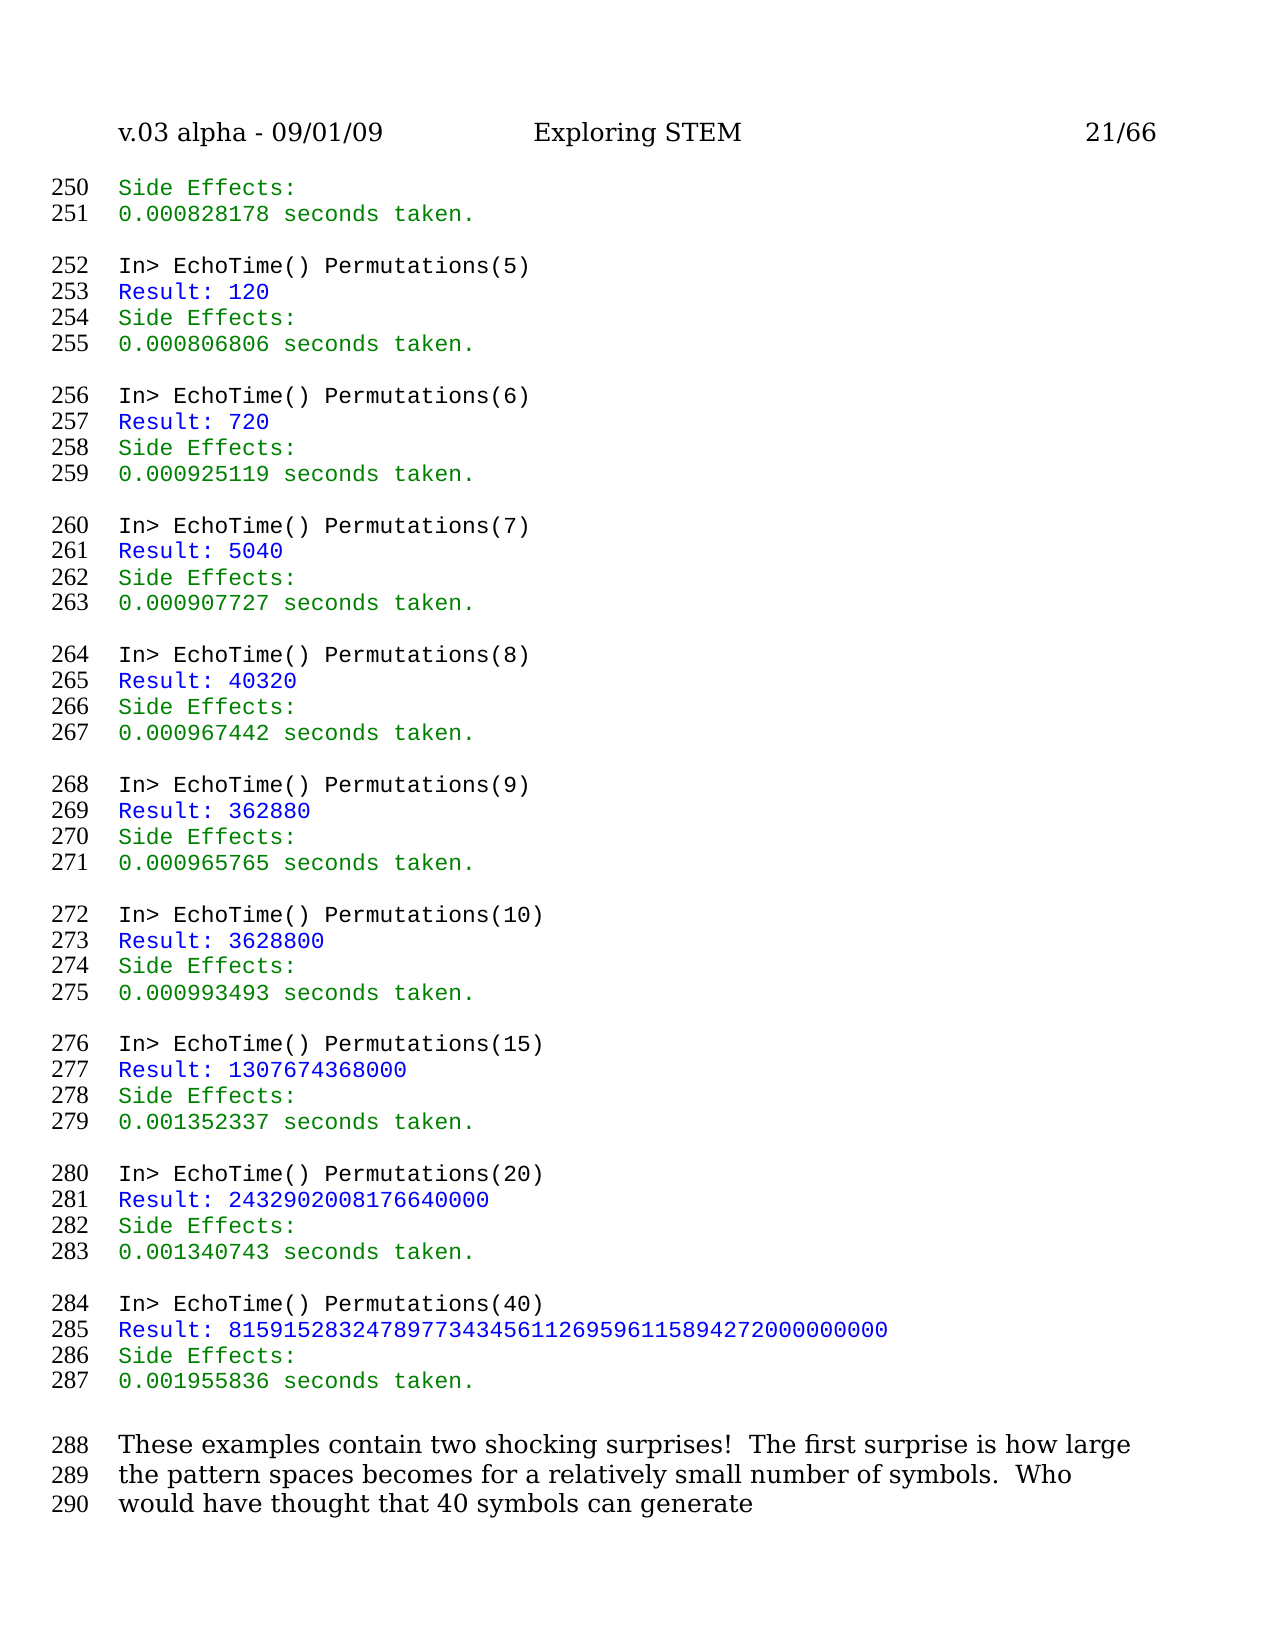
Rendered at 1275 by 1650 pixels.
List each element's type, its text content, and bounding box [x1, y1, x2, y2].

text Result: 815915283247897734345611269596115894272000000000 [118, 1318, 1157, 1344]
text In> EchoTime() Permutations(10) [118, 903, 1157, 929]
text Side Effects: [118, 1344, 1157, 1370]
text In> EchoTime() Permutations(5) [118, 254, 1157, 281]
text In> EchoTime() Permutations(6) [118, 384, 1157, 410]
text 0.000967442 seconds taken. [118, 721, 1157, 747]
text Result: 720 [118, 410, 1157, 436]
text Result: 120 [118, 281, 1157, 306]
text Side Effects: [118, 177, 1157, 203]
text Side Effects: [118, 955, 1157, 981]
text In> EchoTime() Permutations(7) [118, 514, 1157, 540]
text 0.000806806 seconds taken. [118, 332, 1157, 358]
text Result: 5040 [118, 540, 1157, 566]
text 0.000993493 seconds taken. [118, 981, 1157, 1007]
text In> EchoTime() Permutations(20) [118, 1162, 1157, 1188]
text 0.000828178 seconds taken. [118, 203, 1157, 229]
text 0.000907727 seconds taken. [118, 592, 1157, 618]
text In> EchoTime() Permutations(15) [118, 1033, 1157, 1059]
text Side Effects: [118, 1214, 1157, 1240]
text Result: 3628800 [118, 929, 1157, 955]
text 0.001352337 seconds taken. [118, 1111, 1157, 1136]
text In> EchoTime() Permutations(9) [118, 773, 1157, 799]
text Side Effects: [118, 696, 1157, 721]
text Side Effects: [118, 436, 1157, 462]
text In> EchoTime() Permutations(8) [118, 644, 1157, 669]
text 0.000965765 seconds taken. [118, 851, 1157, 877]
text Side Effects: [118, 566, 1157, 592]
text 0.001340743 seconds taken. [118, 1240, 1157, 1266]
text 0.000925119 seconds taken. [118, 462, 1157, 488]
text Side Effects: [118, 825, 1157, 851]
text Result: 362880 [118, 799, 1157, 825]
text Side Effects: [118, 306, 1157, 332]
text Result: 2432902008176640000 [118, 1188, 1157, 1214]
text Result: 40320 [118, 669, 1157, 696]
text These examples contain two shocking surprises! The first surprise is how large the pattern spaces becomes for a relatively small number of symbols. Who would have thought that 40 symbols can generate [118, 1431, 1157, 1518]
text Result: 1307674368000 [118, 1059, 1157, 1084]
text In> EchoTime() Permutations(40) [118, 1292, 1157, 1318]
text 0.001955836 seconds taken. [118, 1370, 1157, 1396]
text Side Effects: [118, 1084, 1157, 1111]
